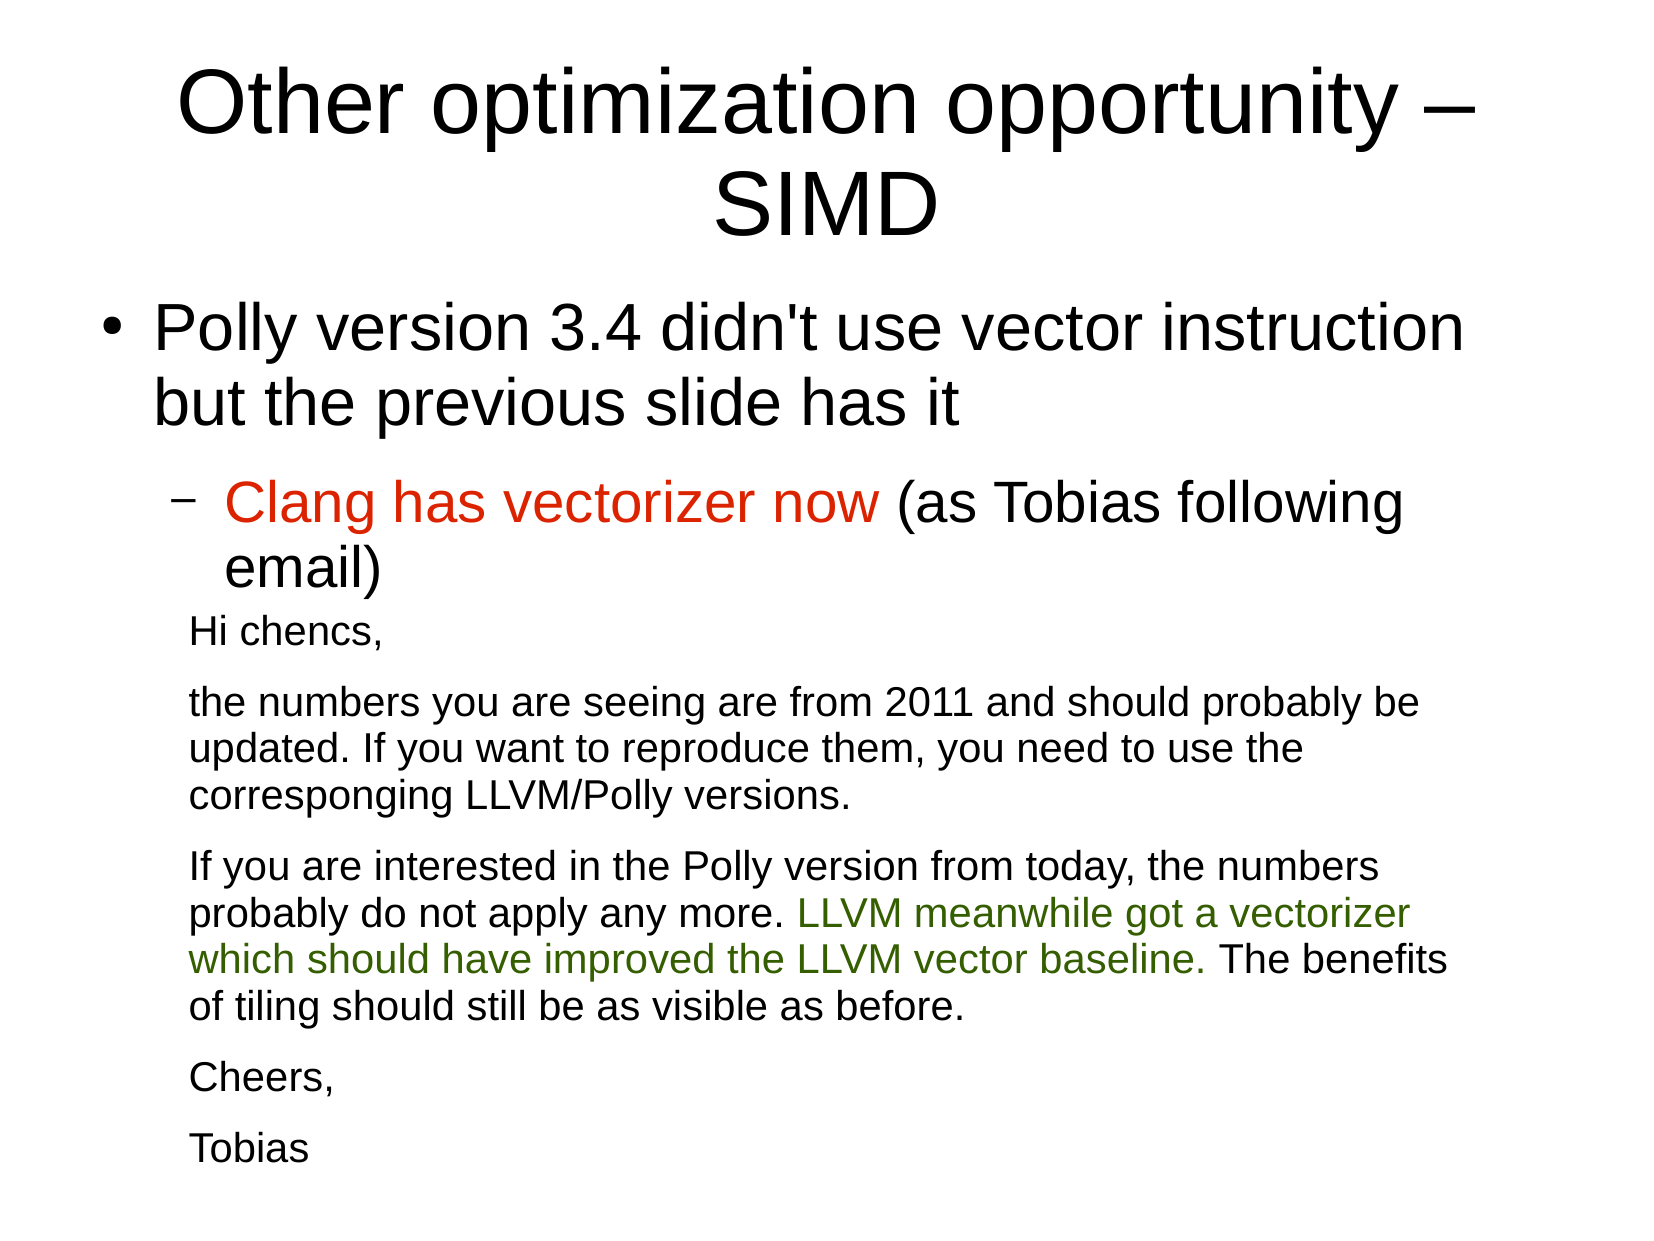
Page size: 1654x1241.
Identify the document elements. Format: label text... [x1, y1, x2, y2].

text_box Hi chencs, the numbers you are seeing are from 2011 and should probably be updated. If you want to reproduce them, you need to use the corresponging LLVM/Polly versions. If you are interested in the Polly version from today, the numbers probably do not apply any more. LLVM meanwhile got a vectorizer which should have improved the LLVM vector baseline. The benefits of tiling should still be as visible as before. Cheers, Tobias [173, 600, 1501, 1179]
list Polly version 3.4 didn't use vector instruction but the previous slide has it Clang has vectorizer now (as Tobias following email) [82, 290, 1538, 1010]
title Other optimization opportunity – SIMD [82, 49, 1571, 257]
